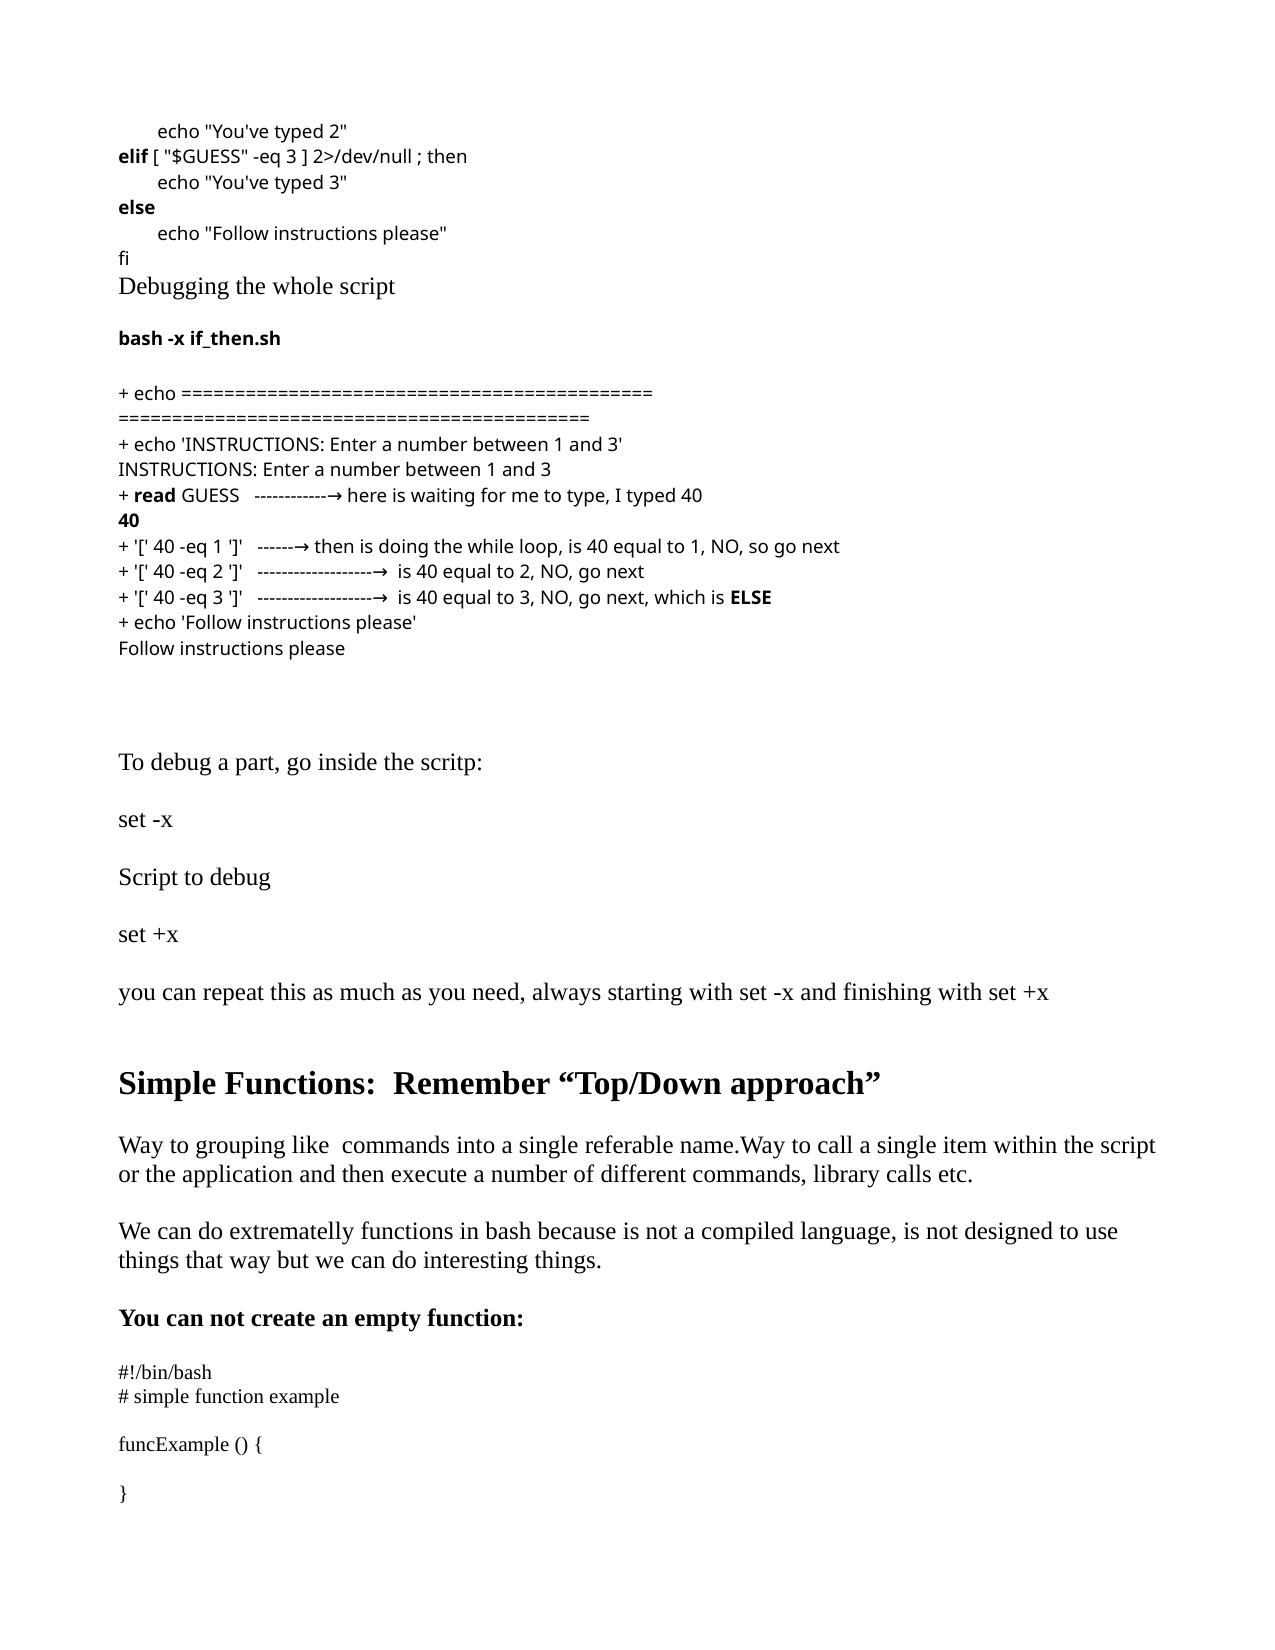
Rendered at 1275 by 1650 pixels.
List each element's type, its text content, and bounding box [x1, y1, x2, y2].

text To debug a part, go inside the scritp: [118, 747, 1157, 776]
text + '[' 40 -eq 2 ']' -------------------→ is 40 equal to 2, NO, go next [118, 558, 1157, 584]
text + echo ============================================ [118, 380, 1157, 405]
text echo "You've typed 2" [118, 118, 1157, 144]
text Script to debug [118, 862, 1157, 891]
text + read GUESS ------------→ here is waiting for me to type, I typed 40 [118, 482, 1157, 507]
text # simple function example [118, 1384, 1157, 1408]
text else [118, 195, 1157, 220]
text Debugging the whole script [118, 271, 1157, 300]
text echo "You've typed 3" [118, 169, 1157, 195]
text you can repeat this as much as you need, always starting with set -x and finishing with set +x [118, 977, 1157, 1006]
text Follow instructions please [118, 635, 1157, 661]
text #!/bin/bash [118, 1360, 1157, 1384]
text + echo 'INSTRUCTIONS: Enter a number between 1 and 3' [118, 431, 1157, 456]
text elif [ "$GUESS" -eq 3 ] 2>/dev/null ; then [118, 144, 1157, 169]
text ============================================ [118, 405, 1157, 431]
text funcExample () { [118, 1432, 1157, 1456]
text Way to grouping like commands into a single referable name.Way to call a single item within the script or the application and then execute a number of different commands, library calls etc. [118, 1130, 1157, 1188]
text + '[' 40 -eq 1 ']' ------→ then is doing the while loop, is 40 equal to 1, NO, so go next [118, 533, 1157, 558]
text 40 [118, 507, 1157, 533]
text bash -x if_then.sh [118, 326, 1157, 351]
text You can not create an empty function: [118, 1303, 1157, 1331]
text echo "Follow instructions please" [118, 220, 1157, 246]
text set +x [118, 919, 1157, 948]
text } [118, 1480, 1157, 1504]
text INSTRUCTIONS: Enter a number between 1 and 3 [118, 456, 1157, 482]
text fi [118, 246, 1157, 271]
text + '[' 40 -eq 3 ']' -------------------→ is 40 equal to 3, NO, go next, which is ELSE [118, 584, 1157, 609]
text We can do extrematelly functions in bash because is not a compiled language, is not designed to use things that way but we can do interesting things. [118, 1216, 1157, 1274]
text set -x [118, 804, 1157, 833]
text + echo 'Follow instructions please' [118, 609, 1157, 635]
text Simple Functions: Remember “Top/Down approach” [118, 1063, 1157, 1101]
